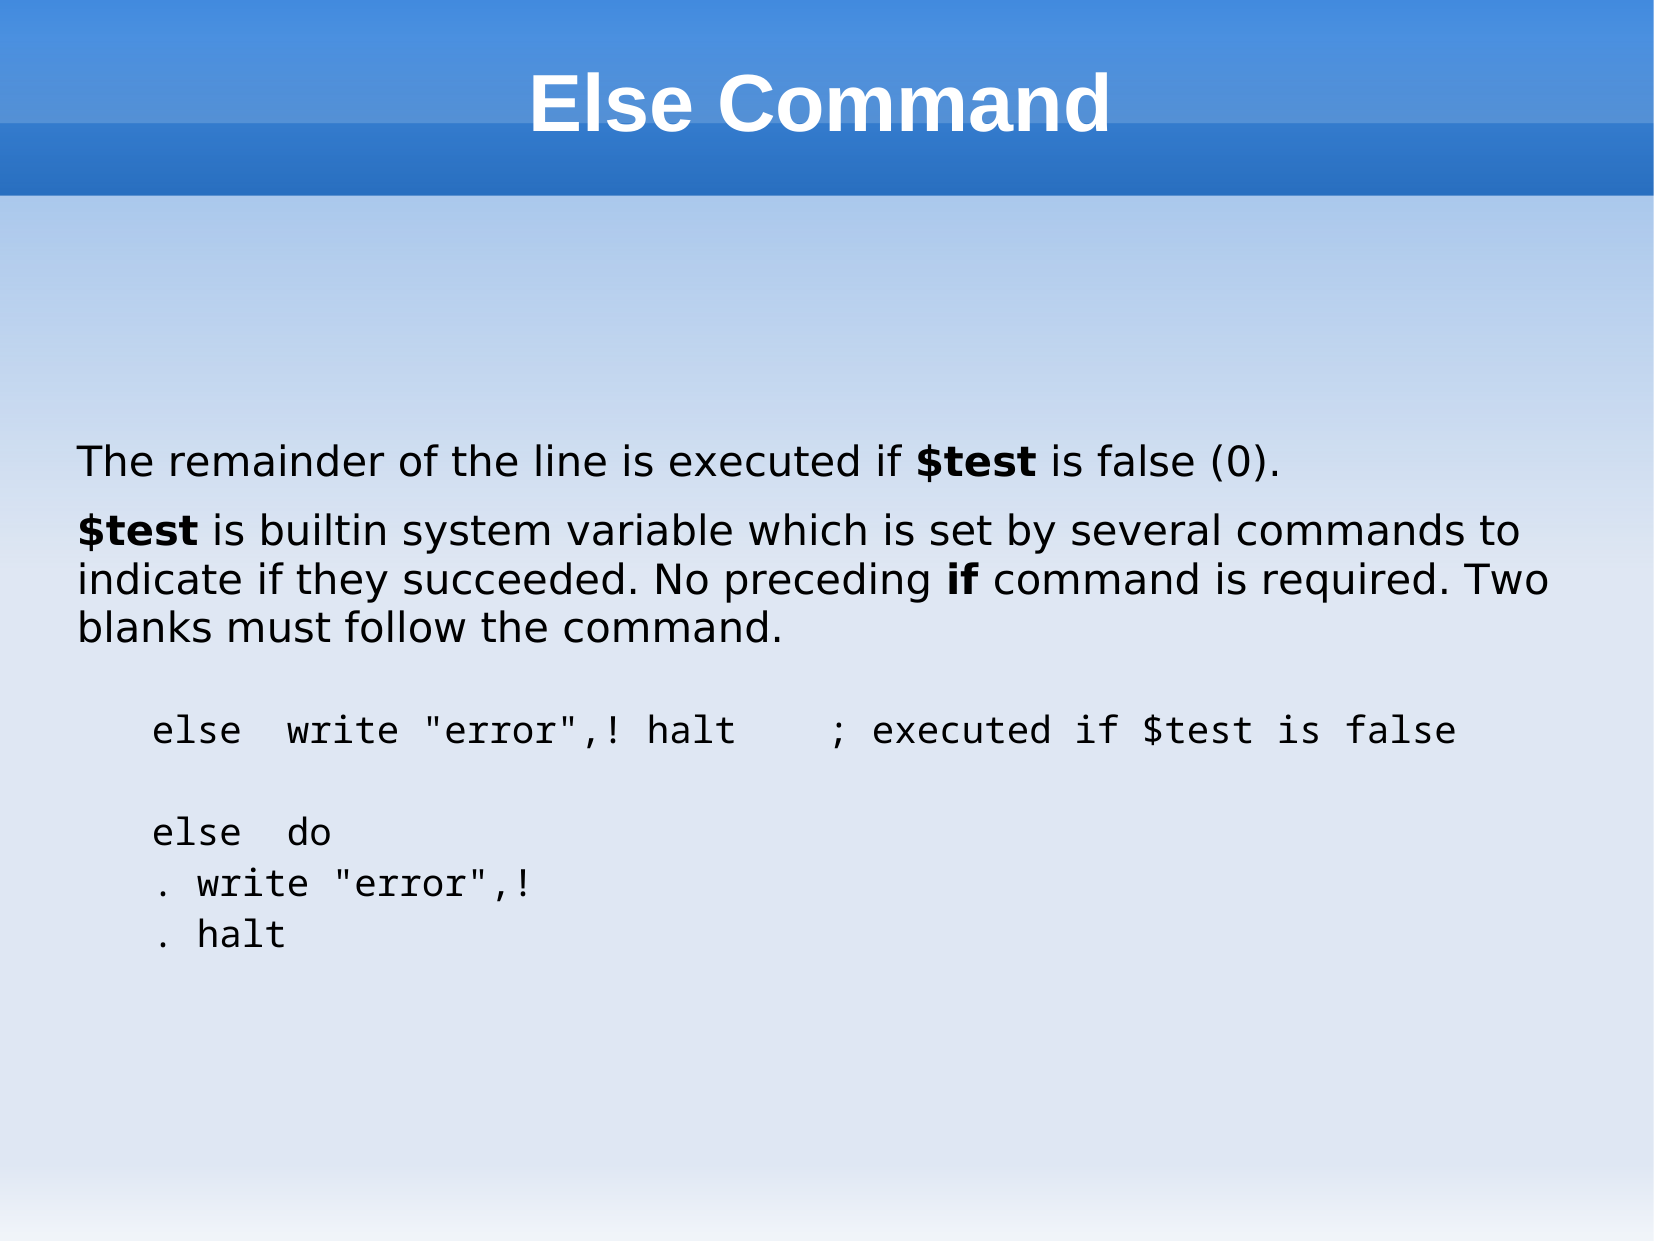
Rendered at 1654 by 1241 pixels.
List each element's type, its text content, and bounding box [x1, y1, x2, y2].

list The remainder of the line is executed if $test is false (0). $test is builtin system variable which is set by several commands to indicate if they succeeded. No preceding if command is required. Two blanks must follow the command. else write "error",! halt ; executed if $test is false else do . write "error",! . halt [76, 278, 1565, 1097]
title Else Command [76, 0, 1565, 208]
picture [0, 0, 1654, 1241]
